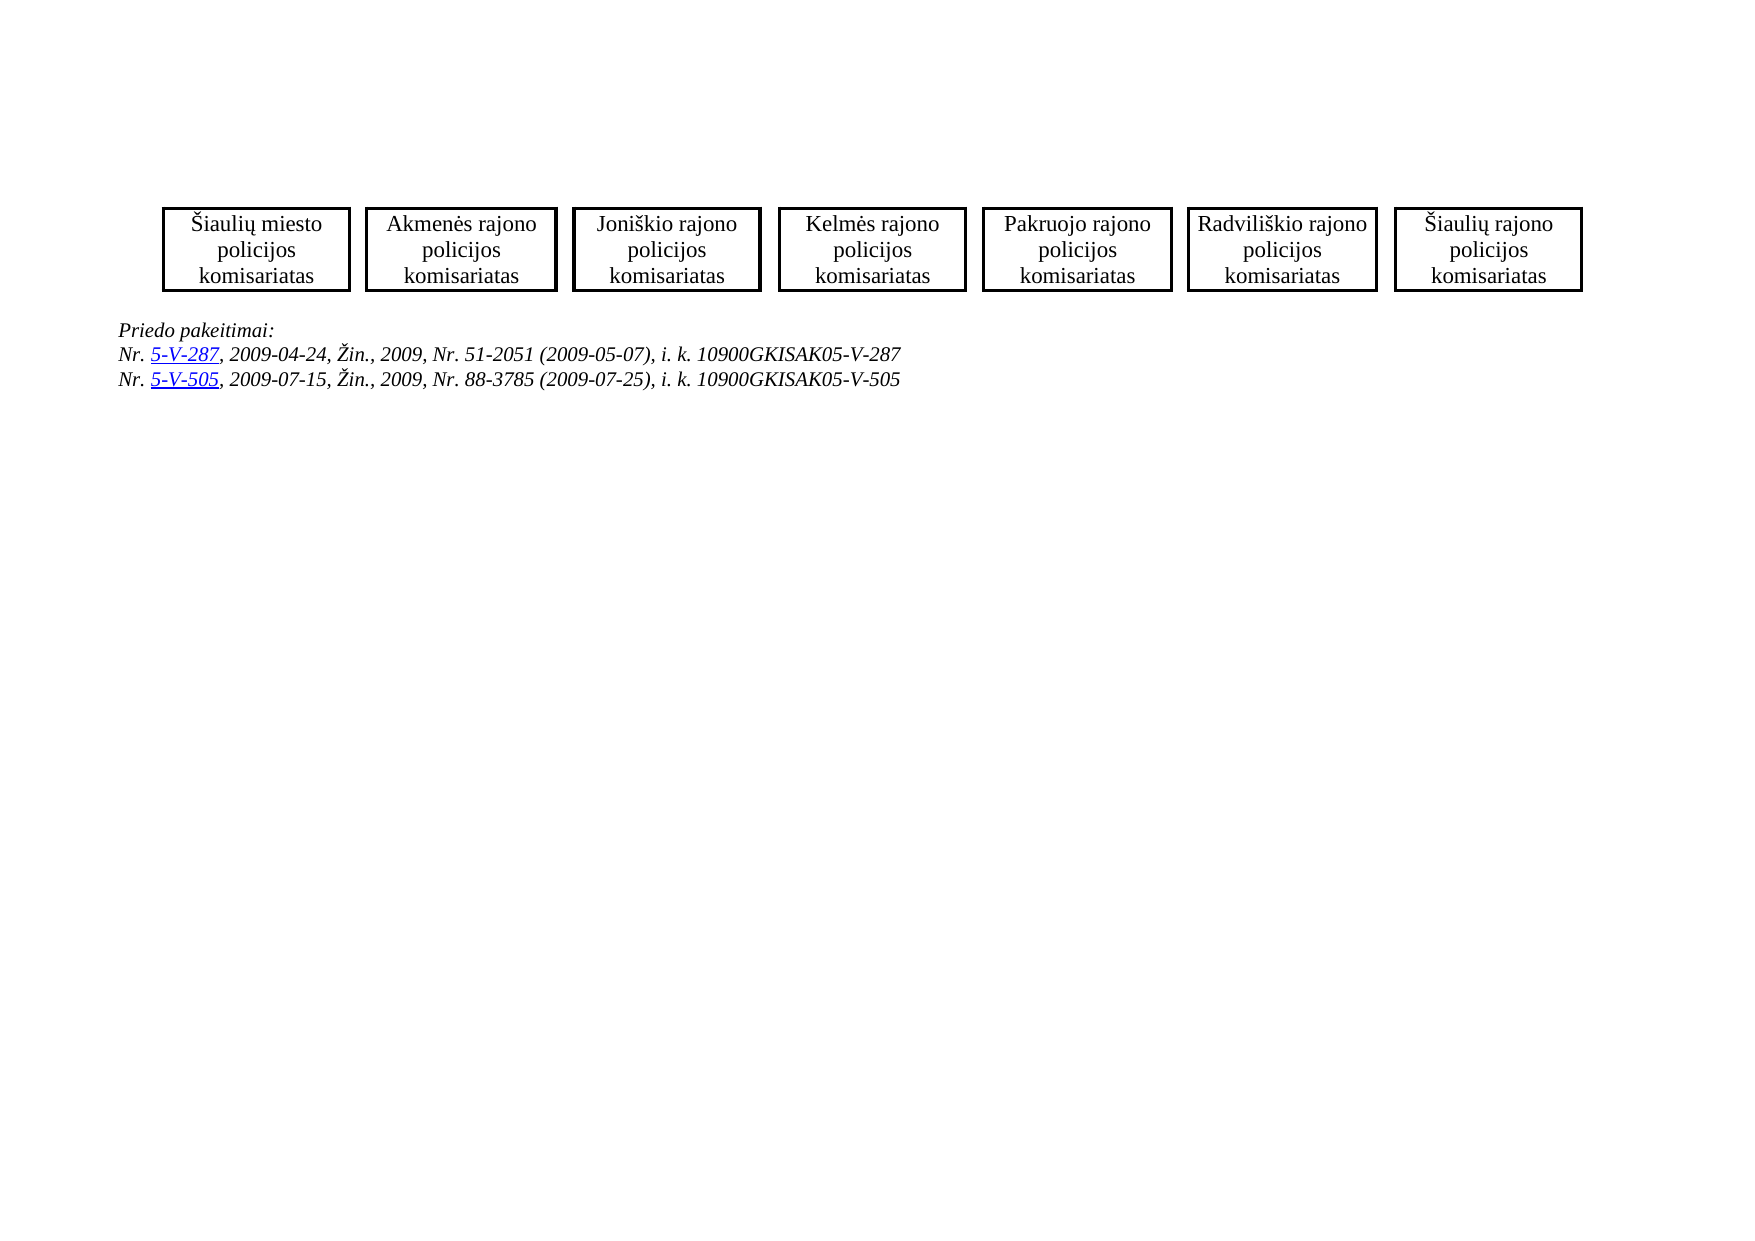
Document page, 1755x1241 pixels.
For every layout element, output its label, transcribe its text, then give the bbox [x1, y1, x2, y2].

table_cell [558, 207, 572, 289]
table_cell [780, 292, 966, 318]
table_cell [760, 289, 779, 318]
table_cell Radviliškio rajono policijos komisariatas [1190, 210, 1375, 289]
table_cell [1378, 207, 1394, 289]
table_cell Pakruojo rajono policijos komisariatas [985, 210, 1170, 289]
table_cell [984, 292, 1171, 318]
table_cell [556, 289, 574, 318]
text Nr. 5-V-505, 2009-07-15, Žin., 2009, Nr. 88-3785 (2009-07-25), i. k. 10900GKISAK05-V-505 [118, 366, 1636, 391]
text Nr. 5-V-287, 2009-04-24, Žin., 2009, Nr. 51-2051 (2009-05-07), i. k. 10900GKISAK05-V-287 [118, 342, 1636, 366]
table_cell [1582, 289, 1639, 318]
table_cell [966, 289, 984, 318]
table_cell [1583, 207, 1639, 289]
table_cell [1171, 289, 1188, 318]
table_cell [1173, 207, 1187, 289]
table_cell [122, 289, 163, 318]
table_cell [122, 207, 162, 289]
table_cell Kelmės rajono policijos komisariatas [781, 210, 964, 289]
table_cell [163, 292, 350, 318]
table_cell [1188, 292, 1376, 318]
table_cell Šiaulių rajono policijos komisariatas [1397, 210, 1580, 289]
table_cell [367, 292, 556, 318]
table_cell [350, 289, 367, 318]
table_cell [574, 292, 760, 318]
table_cell [1396, 292, 1582, 318]
table_cell Šiaulių miesto policijos komisariatas [165, 210, 348, 289]
table_cell [762, 207, 778, 289]
text Priedo pakeitimai: [118, 318, 1636, 342]
table_cell Joniškio rajono policijos komisariatas [576, 210, 758, 289]
table_cell [351, 207, 365, 289]
table_cell Akmenės rajono policijos komisariatas [368, 210, 554, 289]
table_cell [1376, 289, 1396, 318]
table_cell [967, 207, 982, 289]
